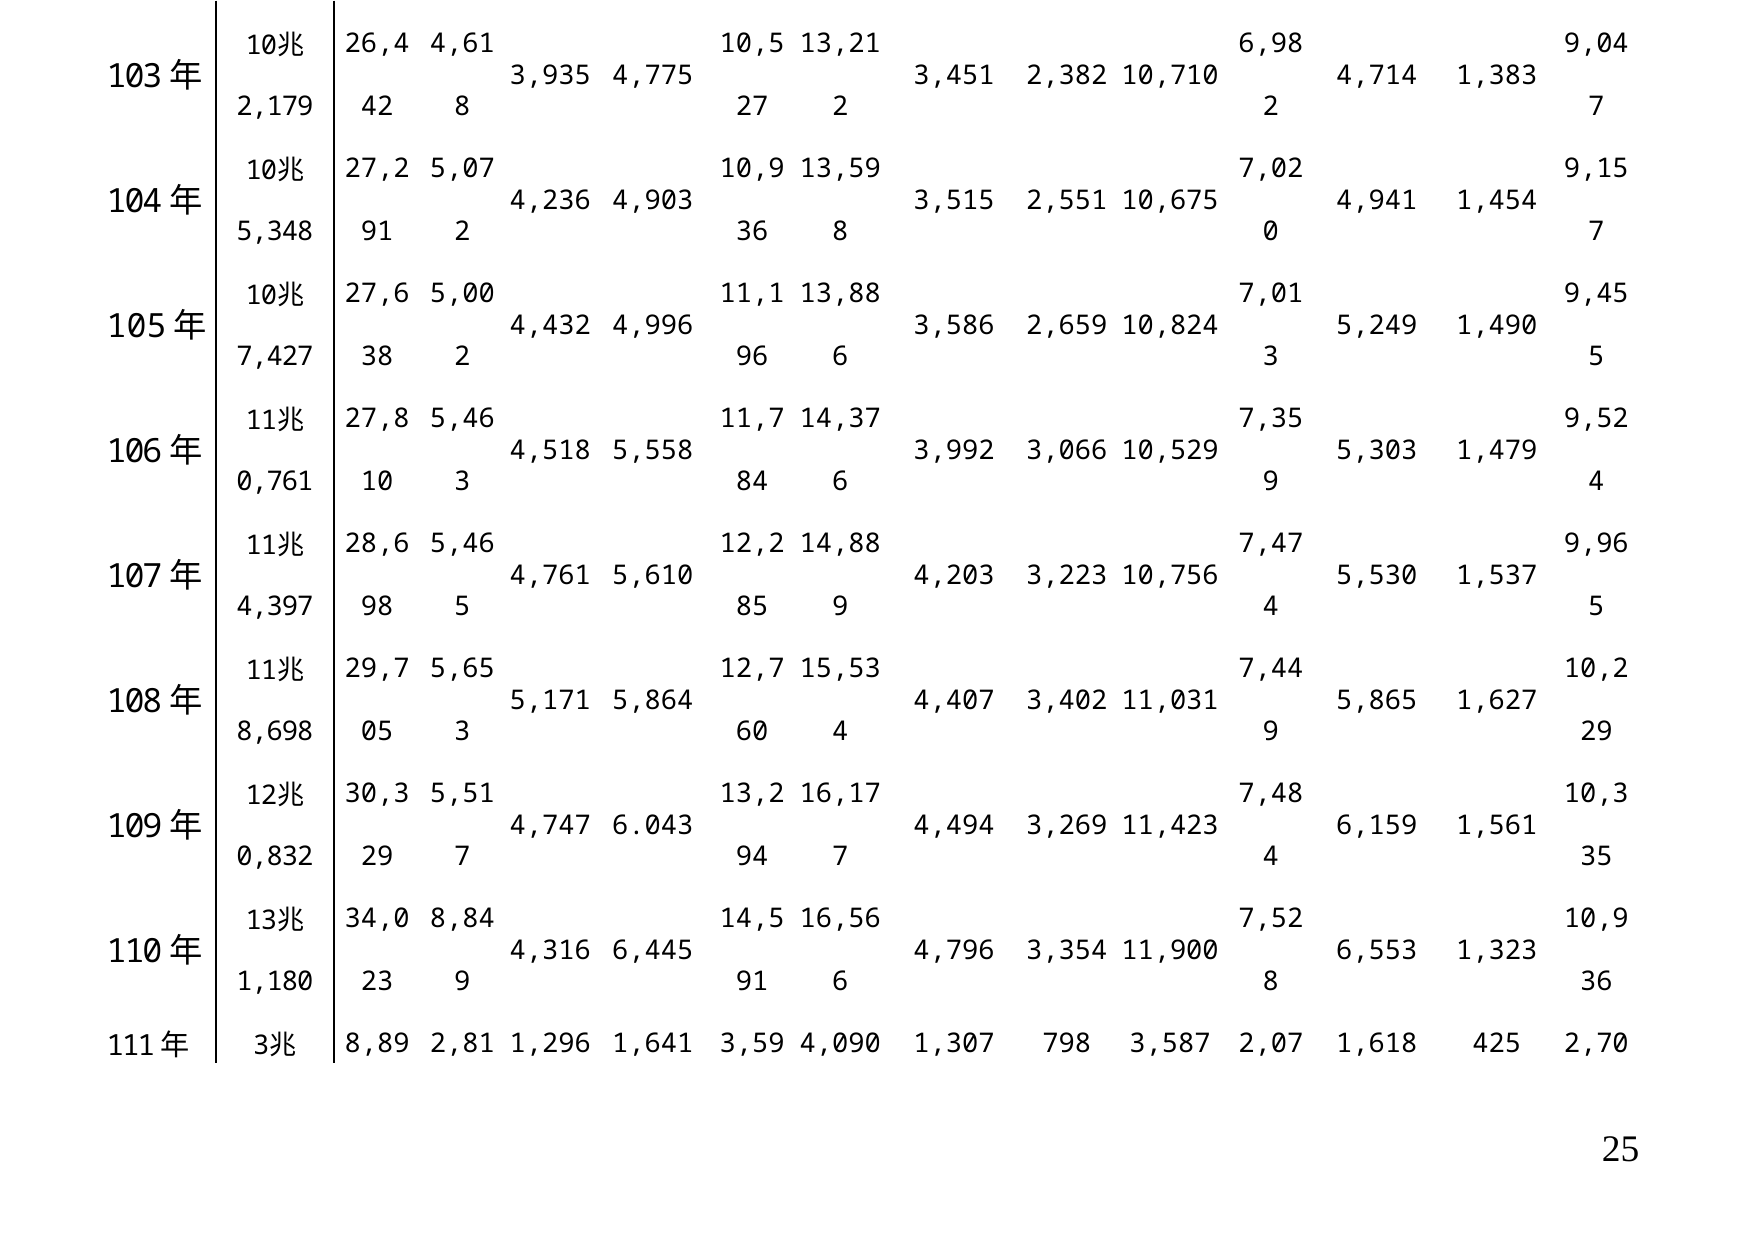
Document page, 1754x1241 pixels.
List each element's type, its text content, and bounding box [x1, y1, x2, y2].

table_cell 1,479 [1440, 376, 1553, 501]
table_cell 5,653 [419, 626, 505, 751]
table_cell 4,996 [595, 251, 710, 376]
table_cell 13,598 [794, 126, 886, 251]
table_cell 11,784 [710, 376, 794, 501]
table_cell 5,865 [1313, 626, 1439, 751]
table_cell 7,020 [1228, 126, 1313, 251]
table_cell 3兆 [217, 1001, 333, 1063]
table_cell 7,484 [1228, 751, 1313, 876]
table_cell 13,212 [794, 1, 886, 126]
table_cell 6,982 [1228, 1, 1313, 126]
table_cell 11兆8,698 [217, 626, 333, 751]
table_cell 1,618 [1313, 1001, 1439, 1063]
table_cell 1,296 [505, 1001, 595, 1063]
table_cell 1,490 [1440, 251, 1553, 376]
table_cell 1,323 [1440, 876, 1553, 1001]
table_cell 4,761 [505, 501, 595, 626]
table_cell 10,529 [1111, 376, 1228, 501]
table_cell 110年 [104, 876, 215, 1001]
table_cell 5,530 [1313, 501, 1439, 626]
table_cell 3,59 [710, 1001, 794, 1063]
table_cell 4,518 [505, 376, 595, 501]
table_cell 4,090 [794, 1001, 886, 1063]
table_cell 1,627 [1440, 626, 1553, 751]
table_cell 4,236 [505, 126, 595, 251]
table_cell 27,638 [335, 251, 419, 376]
table_cell 34,023 [335, 876, 419, 1001]
table_cell 10兆2,179 [217, 1, 333, 126]
table_cell 9,965 [1553, 501, 1639, 626]
table_cell 798 [1021, 1001, 1111, 1063]
table_cell 5,864 [595, 626, 710, 751]
table_cell 3,269 [1021, 751, 1111, 876]
table_cell 9,524 [1553, 376, 1639, 501]
table_cell 11,423 [1111, 751, 1228, 876]
table_cell 6,445 [595, 876, 710, 1001]
table_cell 27,291 [335, 126, 419, 251]
table_cell 4,903 [595, 126, 710, 251]
table_cell 7,474 [1228, 501, 1313, 626]
table_cell 4,316 [505, 876, 595, 1001]
table_cell 6.043 [595, 751, 710, 876]
table_cell 12,760 [710, 626, 794, 751]
table_cell 5,002 [419, 251, 505, 376]
table_cell 2,81 [419, 1001, 505, 1063]
table_cell 3,451 [886, 1, 1021, 126]
table_cell 3,935 [505, 1, 595, 126]
table_cell 8,849 [419, 876, 505, 1001]
table_cell 10,229 [1553, 626, 1639, 751]
table_cell 4,407 [886, 626, 1021, 751]
table_cell 5,558 [595, 376, 710, 501]
table_cell 1,561 [1440, 751, 1553, 876]
table_cell 4,796 [886, 876, 1021, 1001]
table_cell 3,515 [886, 126, 1021, 251]
table_cell 109年 [104, 751, 215, 876]
table_cell 11兆4,397 [217, 501, 333, 626]
table_cell 27,810 [335, 376, 419, 501]
table_cell 7,528 [1228, 876, 1313, 1001]
table_cell 10,335 [1553, 751, 1639, 876]
table_cell 28,698 [335, 501, 419, 626]
table_cell 10,756 [1111, 501, 1228, 626]
table_cell 7,449 [1228, 626, 1313, 751]
table_cell 11,900 [1111, 876, 1228, 1001]
table_cell 4,941 [1313, 126, 1439, 251]
table_cell 10兆7,427 [217, 251, 333, 376]
table_cell 9,455 [1553, 251, 1639, 376]
table_cell 10兆5,348 [217, 126, 333, 251]
table_cell 7,013 [1228, 251, 1313, 376]
table_cell 29,705 [335, 626, 419, 751]
table_cell 13,886 [794, 251, 886, 376]
table_cell 10,527 [710, 1, 794, 126]
table_cell 105年 [104, 251, 215, 376]
table_cell 5,171 [505, 626, 595, 751]
table_cell 1,383 [1440, 1, 1553, 126]
table_cell 4,747 [505, 751, 595, 876]
table_cell 1,537 [1440, 501, 1553, 626]
table_cell 30,329 [335, 751, 419, 876]
table_cell 16,566 [794, 876, 886, 1001]
table_cell 5,465 [419, 501, 505, 626]
table_cell 1,641 [595, 1001, 710, 1063]
table_cell 5,610 [595, 501, 710, 626]
table_cell 14,376 [794, 376, 886, 501]
table_cell 103年 [104, 1, 215, 126]
table_cell 4,494 [886, 751, 1021, 876]
table_cell 3,354 [1021, 876, 1111, 1001]
table_cell 4,714 [1313, 1, 1439, 126]
table_cell 1,307 [886, 1001, 1021, 1063]
table_cell 13,294 [710, 751, 794, 876]
table_cell 111年 [104, 1001, 215, 1063]
table_cell 4,618 [419, 1, 505, 126]
table_cell 15,534 [794, 626, 886, 751]
table_cell 10,710 [1111, 1, 1228, 126]
table_cell 14,889 [794, 501, 886, 626]
table_cell 4,775 [595, 1, 710, 126]
table_cell 13兆1,180 [217, 876, 333, 1001]
table_cell 6,159 [1313, 751, 1439, 876]
table_cell 12,285 [710, 501, 794, 626]
table_cell 10,675 [1111, 126, 1228, 251]
table_cell 3,992 [886, 376, 1021, 501]
table_cell 8,89 [335, 1001, 419, 1063]
table_cell 4,432 [505, 251, 595, 376]
table_cell 10,824 [1111, 251, 1228, 376]
table_cell 11,031 [1111, 626, 1228, 751]
table_cell 14,591 [710, 876, 794, 1001]
table_cell 9,157 [1553, 126, 1639, 251]
table_cell 108年 [104, 626, 215, 751]
table_cell 16,177 [794, 751, 886, 876]
table_cell 3,402 [1021, 626, 1111, 751]
table_cell 1,454 [1440, 126, 1553, 251]
table_cell 26,442 [335, 1, 419, 126]
table_cell 2,659 [1021, 251, 1111, 376]
table_cell 107年 [104, 501, 215, 626]
table_cell 9,047 [1553, 1, 1639, 126]
table_cell 10,936 [710, 126, 794, 251]
table_cell 5,072 [419, 126, 505, 251]
table_cell 425 [1440, 1001, 1553, 1063]
table_cell 6,553 [1313, 876, 1439, 1001]
table_cell 5,463 [419, 376, 505, 501]
table_cell 106年 [104, 376, 215, 501]
table_cell 11兆0,761 [217, 376, 333, 501]
table_cell 3,223 [1021, 501, 1111, 626]
table_cell 5,517 [419, 751, 505, 876]
table_cell 3,066 [1021, 376, 1111, 501]
table_cell 7,359 [1228, 376, 1313, 501]
table_cell 104年 [104, 126, 215, 251]
table_cell 3,587 [1111, 1001, 1228, 1063]
table_cell 2,70 [1553, 1001, 1639, 1063]
table_cell 12兆0,832 [217, 751, 333, 876]
table_cell 3,586 [886, 251, 1021, 376]
table_cell 2,07 [1228, 1001, 1313, 1063]
table_cell 2,382 [1021, 1, 1111, 126]
table_cell 2,551 [1021, 126, 1111, 251]
table_cell 5,249 [1313, 251, 1439, 376]
table_cell 4,203 [886, 501, 1021, 626]
table_cell 5,303 [1313, 376, 1439, 501]
table_cell 10,936 [1553, 876, 1639, 1001]
table_cell 11,196 [710, 251, 794, 376]
